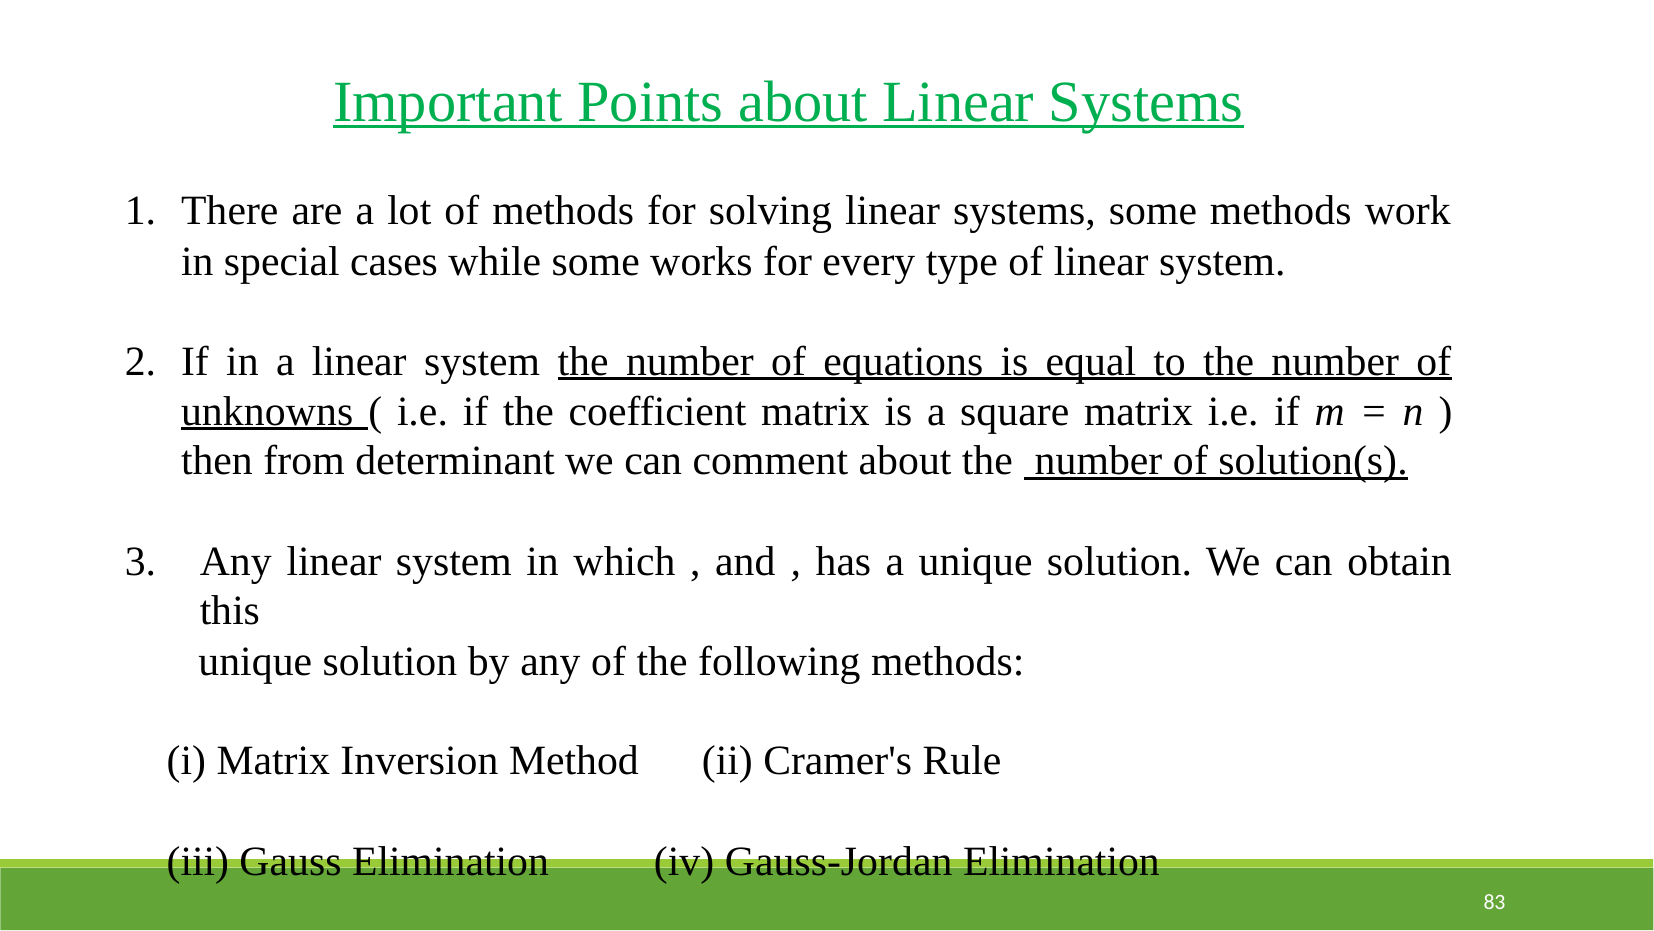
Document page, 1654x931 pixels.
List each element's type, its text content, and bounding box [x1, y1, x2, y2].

slide_number [1468, 876, 1521, 926]
text_box Important Points about Linear Systems There are a lot of methods for solving linear systems, some methods work in special cases while some works for every type of linear system. If in a linear system the number of equations is equal to the number of unknowns ( i.e. if the coefficient matrix is a square matrix i.e. if m = n ) then from determinant we can comment about the number of solution(s). Any linear system in which , and , has a unique solution. We can obtain this unique solution by any of the following methods: (i) Matrix Inversion Method (ii) Cramer's Rule (iii) Gauss Elimination (iv) Gauss-Jordan Elimination Furthermore, if the system is homogeneous then this unique solution is the trivial solution (zero solution). [109, 55, 1468, 931]
